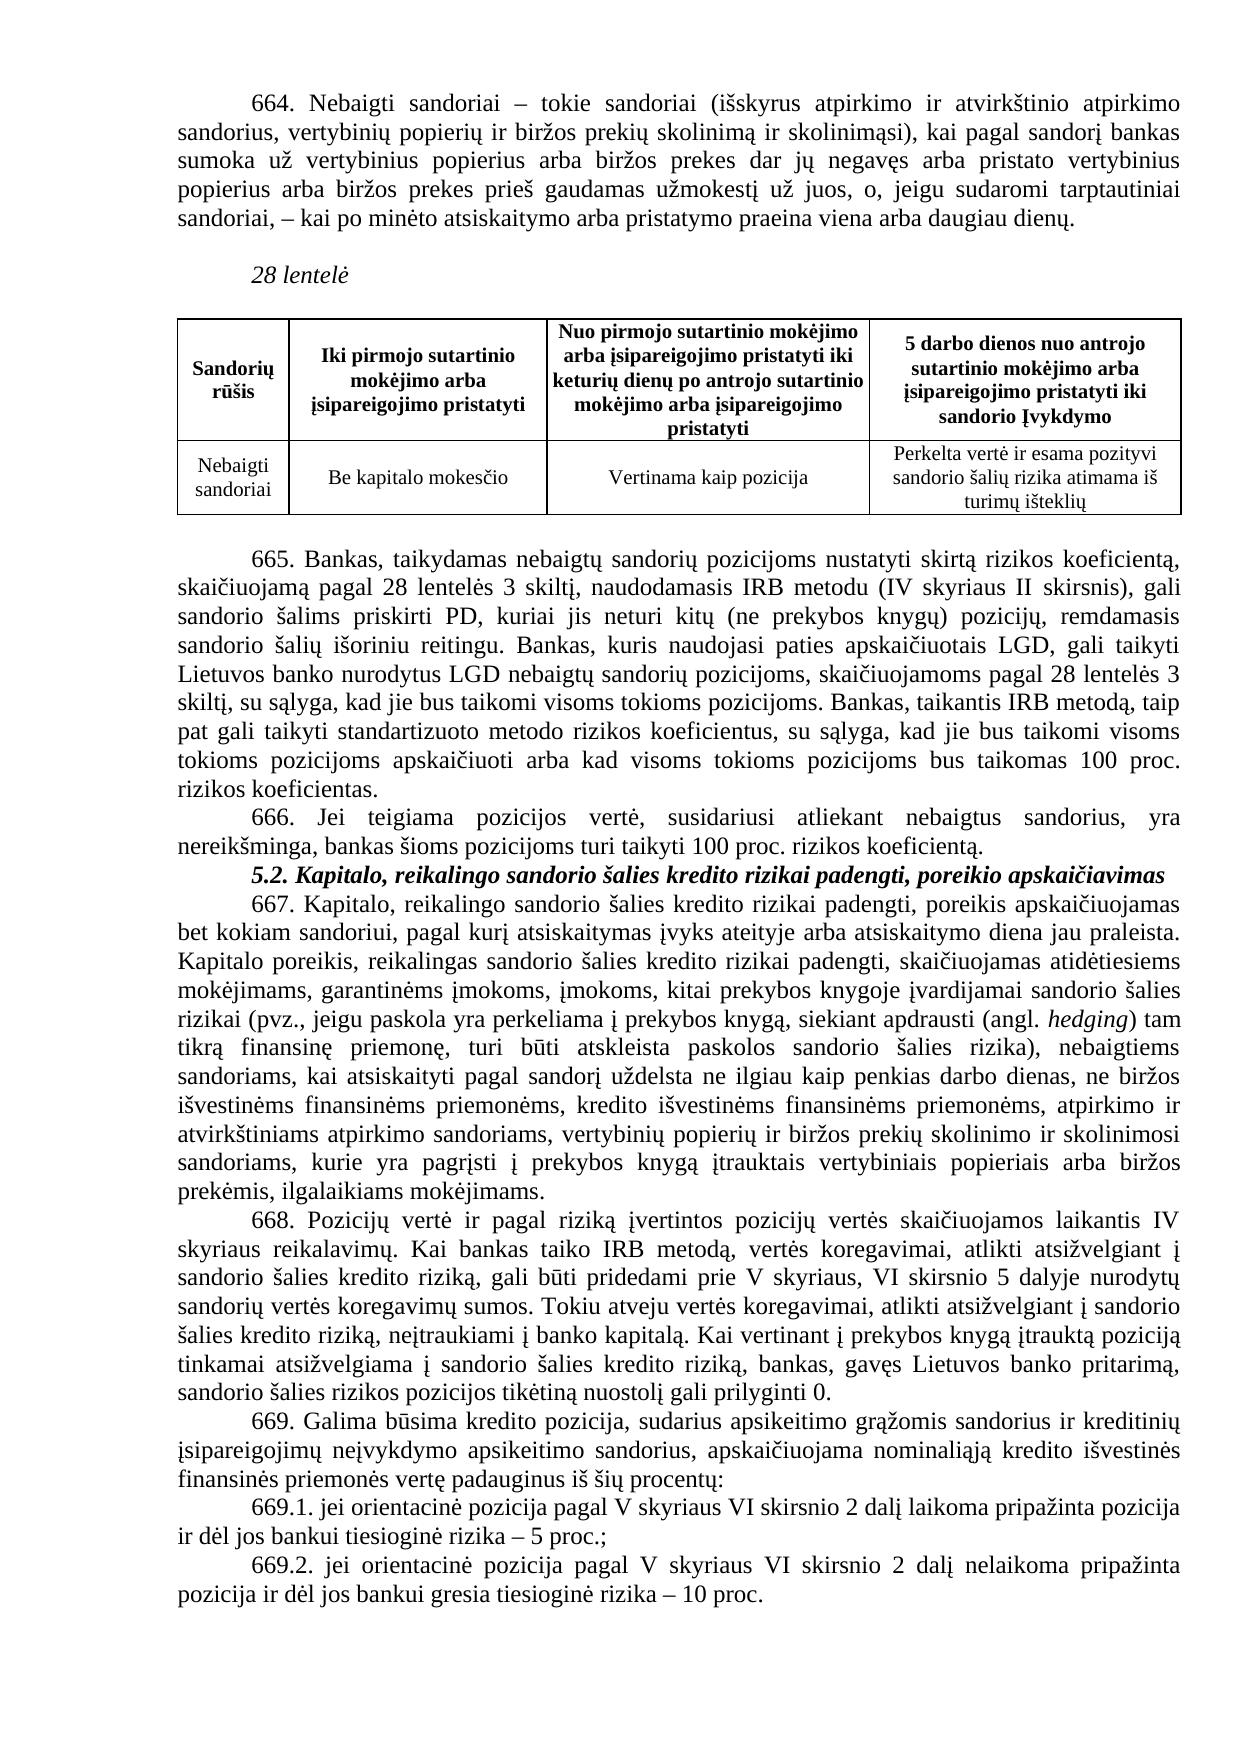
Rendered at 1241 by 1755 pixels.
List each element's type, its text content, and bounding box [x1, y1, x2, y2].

table_cell Vertinama kaip pozicija [548, 441, 869, 513]
text 669.2. jei orientacinė pozicija pagal V skyriaus VI skirsnio 2 dalį nelaikoma pripažinta pozicija ir dėl jos bankui gresia tiesioginė rizika – 10 proc. [177, 1550, 1181, 1607]
table_header 5 darbo dienos nuo antrojo sutartinio mokėjimo arba įsipareigojimo pristatyti iki sandorio Įvykdymo [870, 320, 1180, 440]
text 28 lentelė [177, 260, 1181, 289]
table_header Sandorių rūšis [178, 320, 288, 440]
table_cell Nebaigti sandoriai [178, 441, 288, 513]
text 665. Bankas, taikydamas nebaigtų sandorių pozicijoms nustatyti skirtą rizikos koeficientą, skaičiuojamą pagal 28 lentelės 3 skiltį, naudodamasis IRB metodu (IV skyriaus II skirsnis), gali sandorio šalims priskirti PD, kuriai jis neturi kitų (ne prekybos knygų) pozicijų, remdamasis sandorio šalių išoriniu reitingu. Bankas, kuris naudojasi paties apskaičiuotais LGD, gali taikyti Lietuvos banko nurodytus LGD nebaigtų sandorių pozicijoms, skaičiuojamoms pagal 28 lentelės 3 skiltį, su sąlyga, kad jie bus taikomi visoms tokioms pozicijoms. Bankas, taikantis IRB metodą, taip pat gali taikyti standartizuoto metodo rizikos koeficientus, su sąlyga, kad jie bus taikomi visoms tokioms pozicijoms apskaičiuoti arba kad visoms tokioms pozicijoms bus taikomas 100 proc. rizikos koeficientas. [177, 544, 1181, 802]
table_header Iki pirmojo sutartinio mokėjimo arba įsipareigojimo pristatyti [290, 320, 546, 440]
text 669.1. jei orientacinė pozicija pagal V skyriaus VI skirsnio 2 dalį laikoma pripažinta pozicija ir dėl jos bankui tiesioginė rizika – 5 proc.; [177, 1492, 1181, 1550]
text 664. Nebaigti sandoriai – tokie sandoriai (išskyrus atpirkimo ir atvirkštinio atpirkimo sandorius, vertybinių popierių ir biržos prekių skolinimą ir skolinimąsi), kai pagal sandorį bankas sumoka už vertybinius popierius arba biržos prekes dar jų negavęs arba pristato vertybinius popierius arba biržos prekes prieš gaudamas užmokestį už juos, o, jeigu sudaromi tarptautiniai sandoriai, – kai po minėto atsiskaitymo arba pristatymo praeina viena arba daugiau dienų. [177, 88, 1181, 232]
text 5.2. Kapitalo, reikalingo sandorio šalies kredito rizikai padengti, poreikio apskaičiavimas [177, 860, 1181, 889]
table_cell Be kapitalo mokesčio [290, 441, 546, 513]
text 668. Pozicijų vertė ir pagal riziką įvertintos pozicijų vertės skaičiuojamos laikantis IV skyriaus reikalavimų. Kai bankas taiko IRB metodą, vertės koregavimai, atlikti atsižvelgiant į sandorio šalies kredito riziką, gali būti pridedami prie V skyriaus, VI skirsnio 5 dalyje nurodytų sandorių vertės koregavimų sumos. Tokiu atveju vertės koregavimai, atlikti atsižvelgiant į sandorio šalies kredito riziką, neįtraukiami į banko kapitalą. Kai vertinant į prekybos knygą įtrauktą poziciją tinkamai atsižvelgiama į sandorio šalies kredito riziką, bankas, gavęs Lietuvos banko pritarimą, sandorio šalies rizikos pozicijos tikėtiną nuostolį gali prilyginti 0. [177, 1205, 1181, 1406]
text 669. Galima būsima kredito pozicija, sudarius apsikeitimo grąžomis sandorius ir kreditinių įsipareigojimų neįvykdymo apsikeitimo sandorius, apskaičiuojama nominaliąją kredito išvestinės finansinės priemonės vertę padauginus iš šių procentų: [177, 1406, 1181, 1492]
text 666. Jei teigiama pozicijos vertė, susidariusi atliekant nebaigtus sandorius, yra nereikšminga, bankas šioms pozicijoms turi taikyti 100 proc. rizikos koeficientą. [177, 802, 1181, 860]
text 667. Kapitalo, reikalingo sandorio šalies kredito rizikai padengti, poreikis apskaičiuojamas bet kokiam sandoriui, pagal kurį atsiskaitymas įvyks ateityje arba atsiskaitymo diena jau praleista. Kapitalo poreikis, reikalingas sandorio šalies kredito rizikai padengti, skaičiuojamas atidėtiesiems mokėjimams, garantinėms įmokoms, įmokoms, kitai prekybos knygoje įvardijamai sandorio šalies rizikai (pvz., jeigu paskola yra perkeliama į prekybos knygą, siekiant apdrausti (angl. hedging) tam tikrą finansinę priemonę, turi būti atskleista paskolos sandorio šalies rizika), nebaigtiems sandoriams, kai atsiskaityti pagal sandorį uždelsta ne ilgiau kaip penkias darbo dienas, ne biržos išvestinėms finansinėms priemonėms, kredito išvestinėms finansinėms priemonėms, atpirkimo ir atvirkštiniams atpirkimo sandoriams, vertybinių popierių ir biržos prekių skolinimo ir skolinimosi sandoriams, kurie yra pagrįsti į prekybos knygą įtrauktais vertybiniais popieriais arba biržos prekėmis, ilgalaikiams mokėjimams. [177, 889, 1181, 1205]
